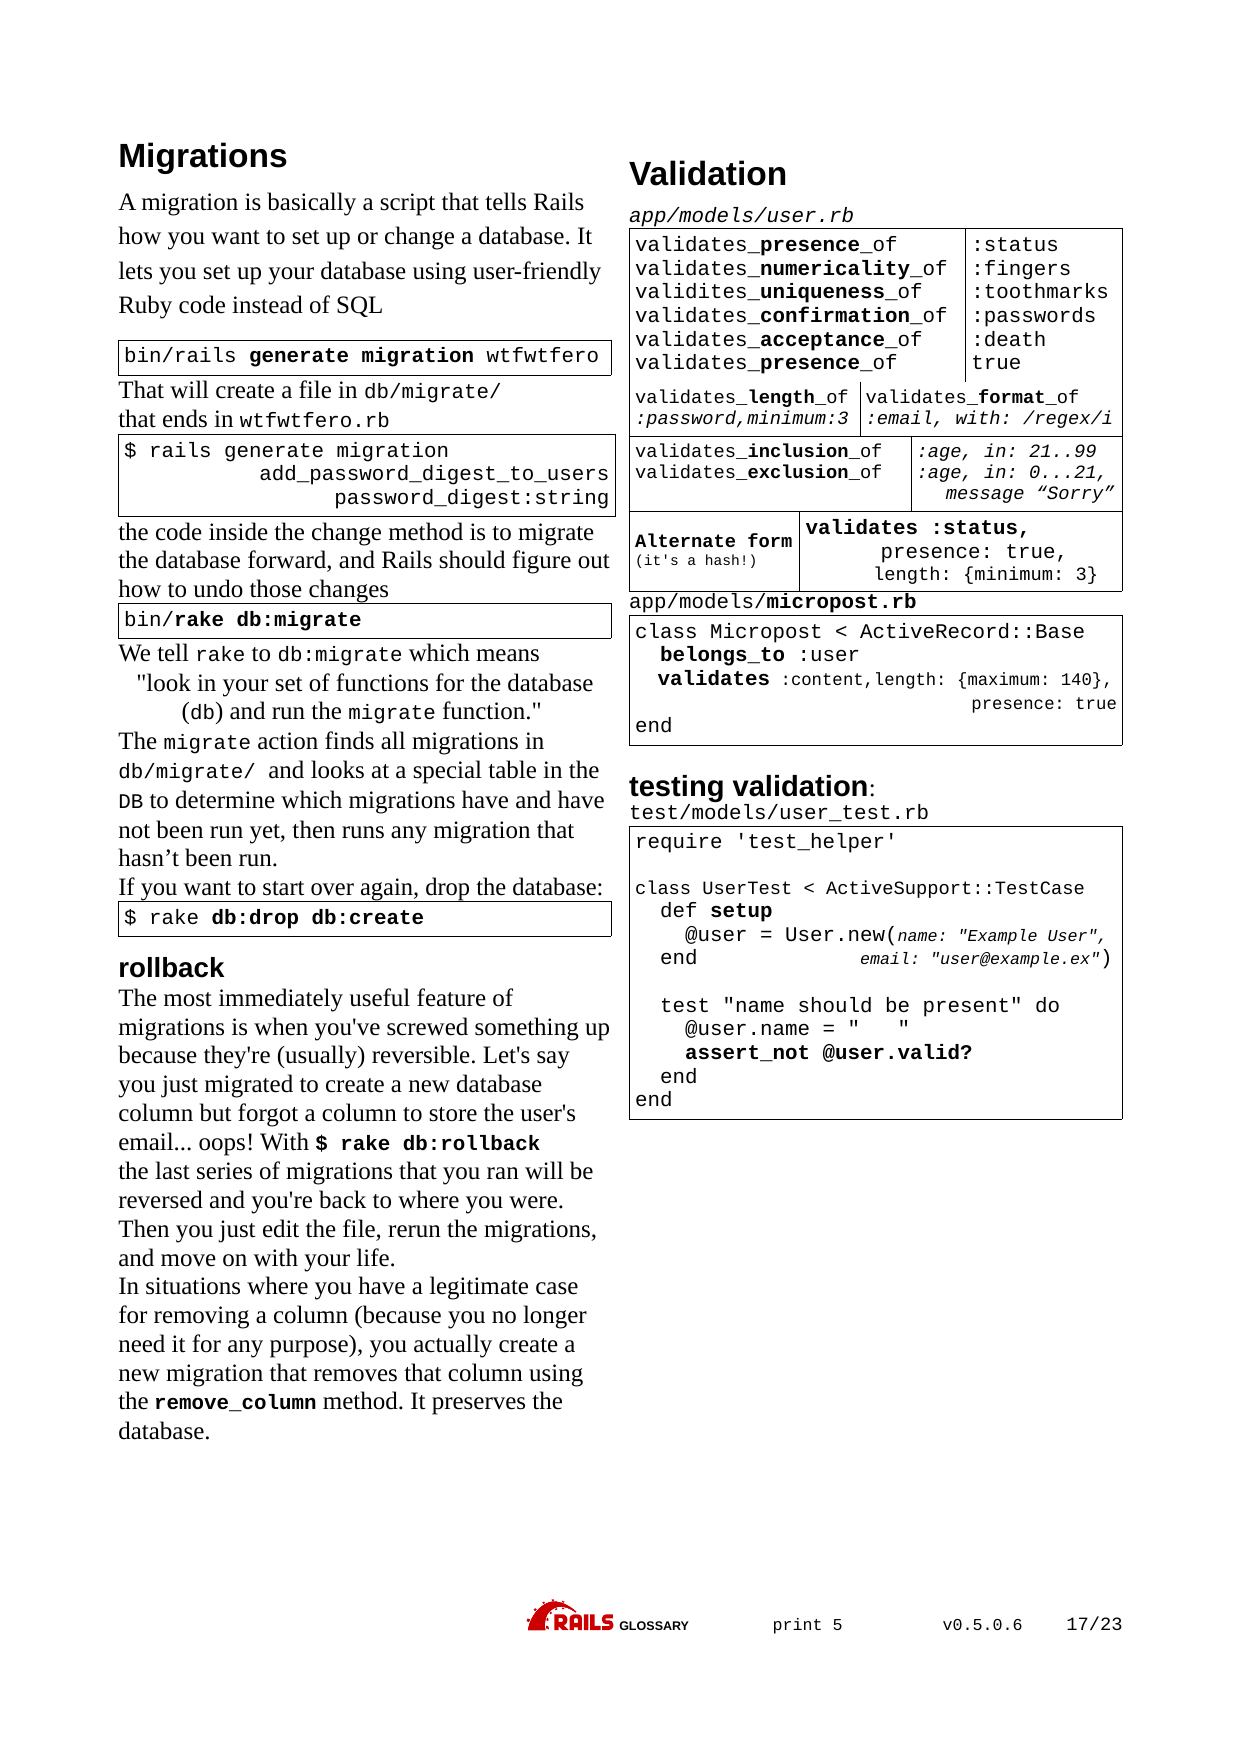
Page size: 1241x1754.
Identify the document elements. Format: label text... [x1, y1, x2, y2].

table_cell :age, in: 21..99 :age, in: 0...21, message “Sorry” [912, 437, 1122, 511]
text that ends in wtfwtfero.rb [118, 404, 611, 434]
subtitle Migrations [118, 136, 611, 174]
text app/models/user.rb [629, 205, 1122, 228]
text test/models/user_test.rb [629, 802, 1122, 826]
text testing validation: [629, 768, 1122, 802]
subtitle Validation [629, 153, 1122, 192]
text We tell rake to db:migrate which means [118, 639, 611, 668]
table_header bin/rails generate migration wtfwtfero [119, 341, 611, 375]
text The migrate action finds all migrations in db/migrate/ and looks at a special table in the DB to determine which migrations have and have not been run yet, then runs any migration that hasn’t been run. [118, 726, 611, 872]
table_header require 'test_helper' class UserTest < ActiveSupport::TestCase def setup @user = User.new(name: "Example User", end email: "user@example.ex") test "name should be present" do @user.name = " " assert_not @user.valid? end end [630, 827, 1122, 1119]
table_cell validates_format_of :email, with: /regex/i [861, 382, 1122, 436]
text The most immediately useful feature of migrations is when you've screwed something up because they're (usually) reversible. Let's say you just migrated to create a new database column but forgot a column to store the user's email... oops! With $ rake db:rollback [118, 983, 611, 1156]
table_header :status :fingers :toothmarks :passwords :death true [966, 229, 1122, 382]
text "look in your set of functions for the database (db) and run the migrate function." [118, 668, 611, 726]
text In situations where you have a legitimate case for removing a column (because you no longer need it for any purpose), you actually create a new migration that removes that column using the remove_column method. It preserves the database. [118, 1271, 611, 1445]
table_header bin/rake db:migrate [119, 604, 611, 638]
table_header $ rails generate migration add_password_digest_to_users password_digest:string [119, 435, 615, 516]
subtitle rollback [118, 951, 611, 983]
table_header class Micropost < ActiveRecord::Base belongs_to :user validates :content,length: {maximum: 140}, presence: true end [630, 616, 1122, 745]
text app/models/micropost.rb [629, 592, 1122, 615]
text the code inside the change method is to migrate the database forward, and Rails should figure out how to undo those changes [118, 517, 611, 603]
text That will create a file in db/migrate/ [118, 376, 611, 404]
text If you want to start over again, drop the database: [118, 872, 611, 901]
table_cell validates_length_of :password,minimum:3 [630, 382, 860, 436]
table_cell validates_inclusion_of validates_exclusion_of [630, 437, 911, 511]
text A migration is basically a script that tells Rails how you want to set up or change a database. It lets you set up your database using user-friendly Ruby code instead of SQL [118, 187, 611, 319]
table_header $ rake db:drop db:create [119, 902, 611, 936]
text the last series of migrations that you ran will be reversed and you're back to where you were. Then you just edit the file, rerun the migrations, and move on with your life. [118, 1156, 611, 1271]
table_header validates :status, presence: true, length: {minimum: 3} [800, 512, 1122, 591]
table_header Alternate form (it's a hash!) [630, 512, 799, 591]
table_header validates_presence_of validates_numericality_of validites_uniqueness_of validates_confirmation_of validates_acceptance_of validates_presence_of [630, 229, 965, 382]
